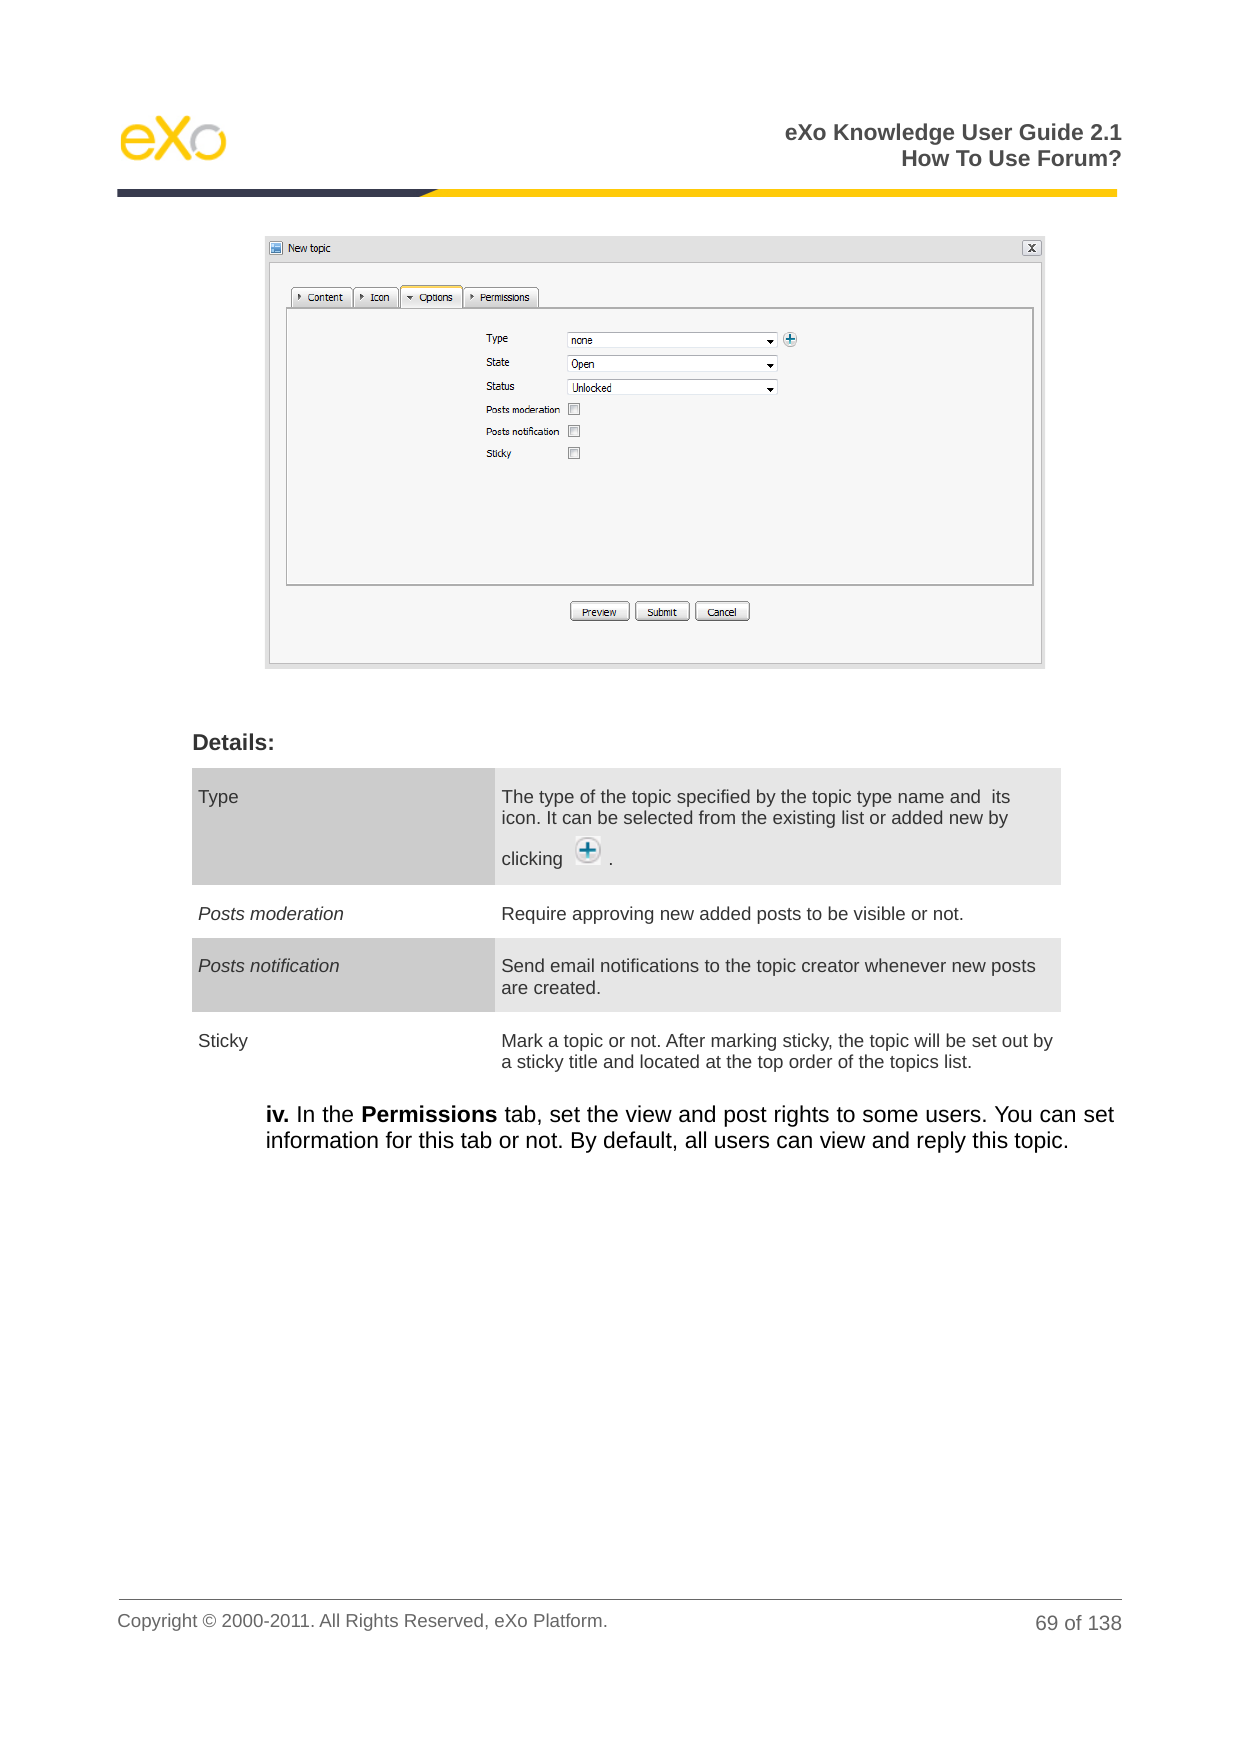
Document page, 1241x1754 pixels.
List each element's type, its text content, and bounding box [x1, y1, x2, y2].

table_header The type of the topic specified by the topic type name and its icon. It can be selected from the existing list or added new by clicking . [495, 768, 1061, 885]
table_cell Posts moderation [192, 885, 495, 938]
text iv. In the Permissions tab, set the view and post rights to some users. You can set information for this tab or not. By default, all users can view and reply this topic. [118, 1101, 1122, 1153]
table_cell Send email notifications to the topic creator whenever new posts are created. [495, 938, 1061, 1012]
table_cell Sticky [192, 1012, 495, 1086]
picture [264, 236, 1046, 669]
table_cell Require approving new added posts to be visible or not. [495, 885, 1061, 938]
picture [575, 836, 601, 865]
table_header Type [192, 768, 495, 885]
picture [117, 189, 1118, 197]
table_cell Mark a topic or not. After marking sticky, the topic will be set out by a sticky title and located at the top order of the topics list. [495, 1012, 1061, 1086]
text Details: [118, 728, 1122, 755]
table_cell Posts notification [192, 938, 495, 1012]
picture [120, 115, 227, 161]
